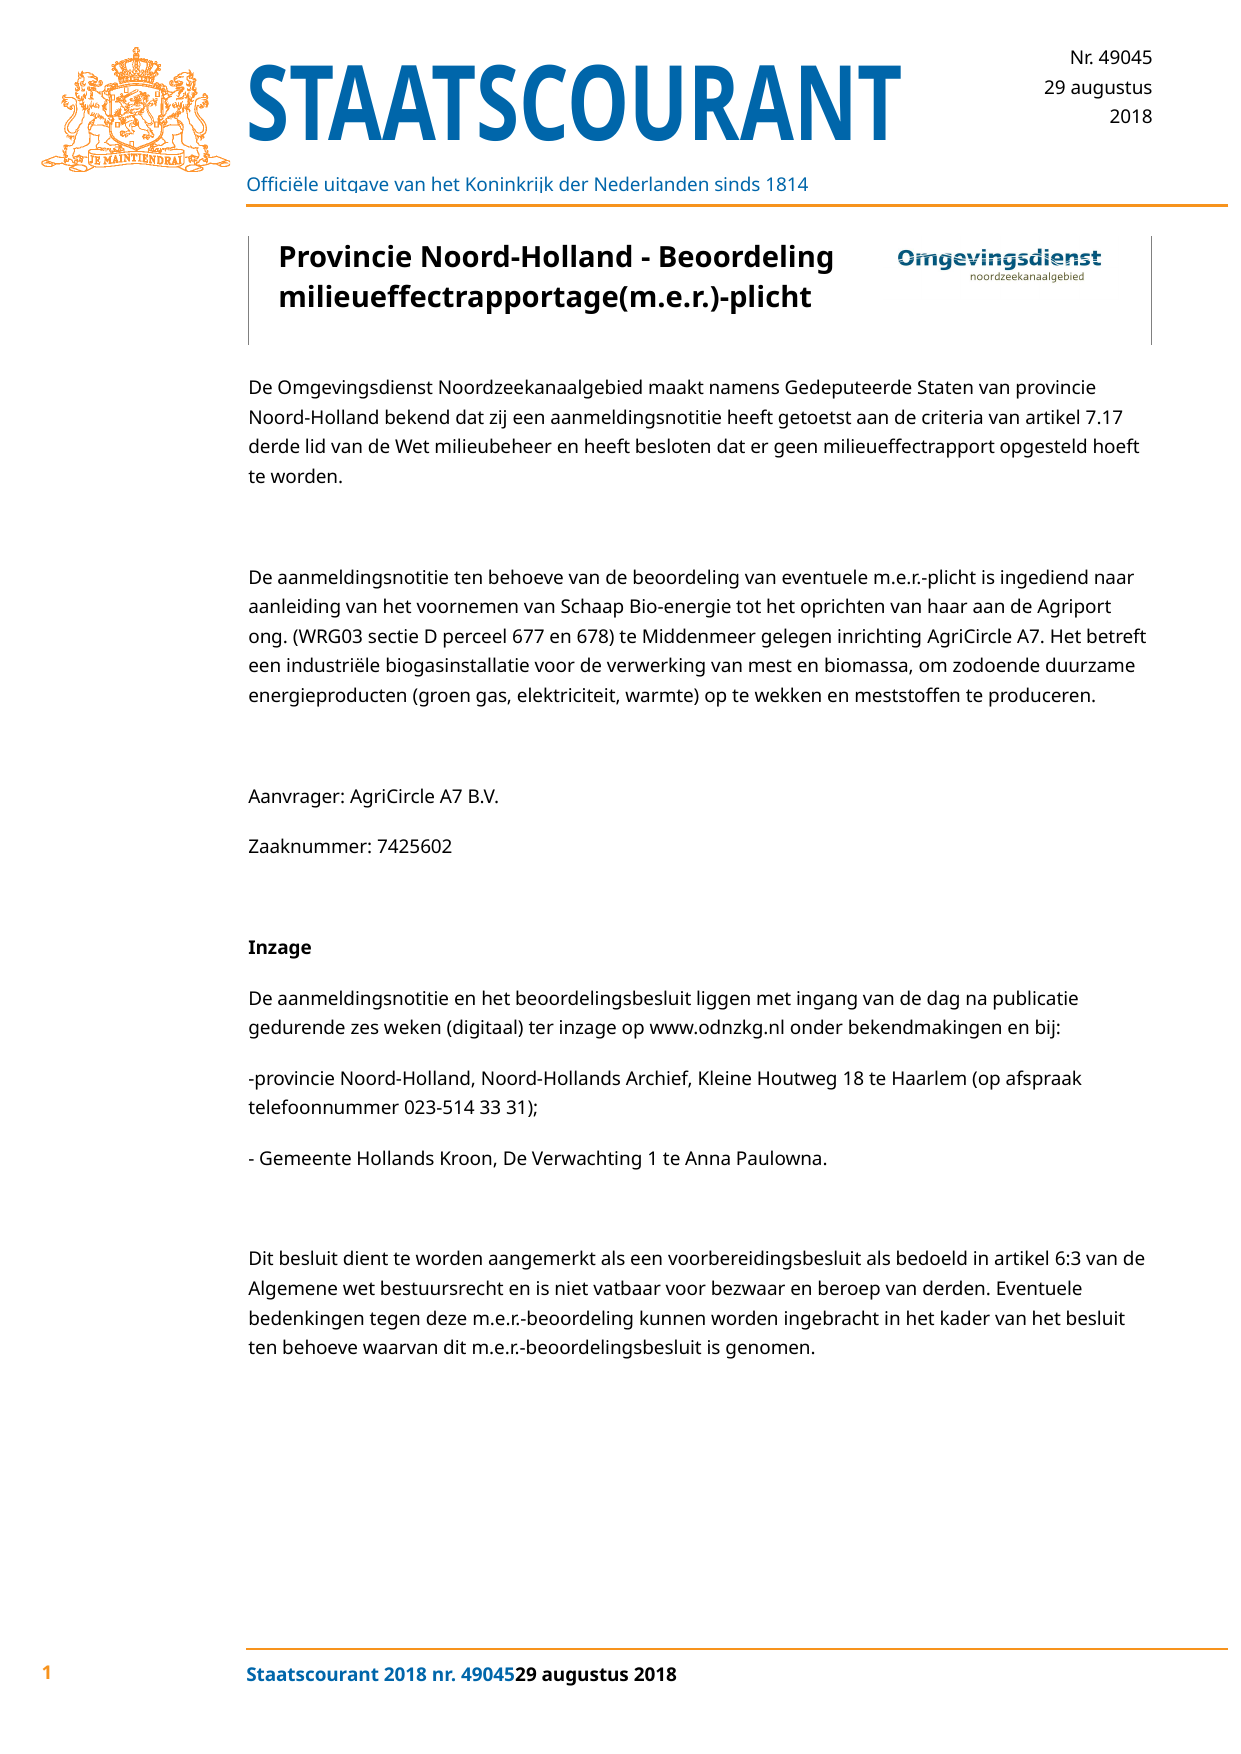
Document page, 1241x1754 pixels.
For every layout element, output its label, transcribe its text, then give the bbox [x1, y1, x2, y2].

text Zaaknummer: 7425602 [248, 833, 1152, 859]
text De Omgevingsdienst Noordzeekanaalgebied maakt namens Gedeputeerde Staten van provincie Noord-Holland bekend dat zij een aanmeldingsnotitie heeft getoetst aan de criteria van artikel 7.17 derde lid van de Wet milieubeheer en heeft besloten dat er geen milieueffectrapport opgesteld hoeft te worden. [248, 374, 1152, 489]
picture [41, 47, 231, 172]
text Aanvrager: AgriCircle A7 B.V. [248, 783, 1152, 809]
table_header Provincie Noord-Holland - Beoordeling milieueffectrapportage(m.e.r.)-plicht [249, 236, 850, 345]
text De aanmeldingsnotitie en het beoordelingsbesluit liggen met ingang van de dag na publicatie gedurende zes weken (digitaal) ter inzage op www.odnzkg.nl onder bekendmakingen en bij: [248, 985, 1152, 1040]
text Inzage [248, 934, 1152, 960]
text Dit besluit dient te worden aangemerkt als een voorbereidingsbesluit als bedoeld in artikel 6:3 van de Algemene wet bestuursrecht en is niet vatbaar voor bezwaar en beroep van derden. Eventuele bedenkingen tegen deze m.e.r.-beoordeling kunnen worden ingebracht in het kader van het besluit ten behoeve waarvan dit m.e.r.-beoordelingsbesluit is genomen. [248, 1246, 1152, 1360]
text De aanmeldingsnotitie ten behoeve van de beoordeling van eventuele m.e.r.-plicht is ingediend naar aanleiding van het voornemen van Schaap Bio-energie tot het oprichten van haar aan de Agriport ong. (WRG03 sectie D perceel 677 en 678) te Middenmeer gelegen inrichting AgriCircle A7. Het betreft een industriële biogasinstallatie voor de verwerking van mest en biomassa, om zodoende duurzame energieproducten (groen gas, elektriciteit, warmte) op te wekken en meststoffen te produceren. [248, 564, 1152, 708]
table_header [850, 236, 1151, 345]
text - Gemeente Hollands Kroon, De Verwachting 1 te Anna Paulowna. [248, 1145, 1152, 1170]
text -provincie Noord-Holland, Noord-Hollands Archief, Kleine Houtweg 18 te Haarlem (op afspraak telefoonnummer 023-514 33 31); [248, 1065, 1152, 1120]
picture [882, 236, 1119, 300]
